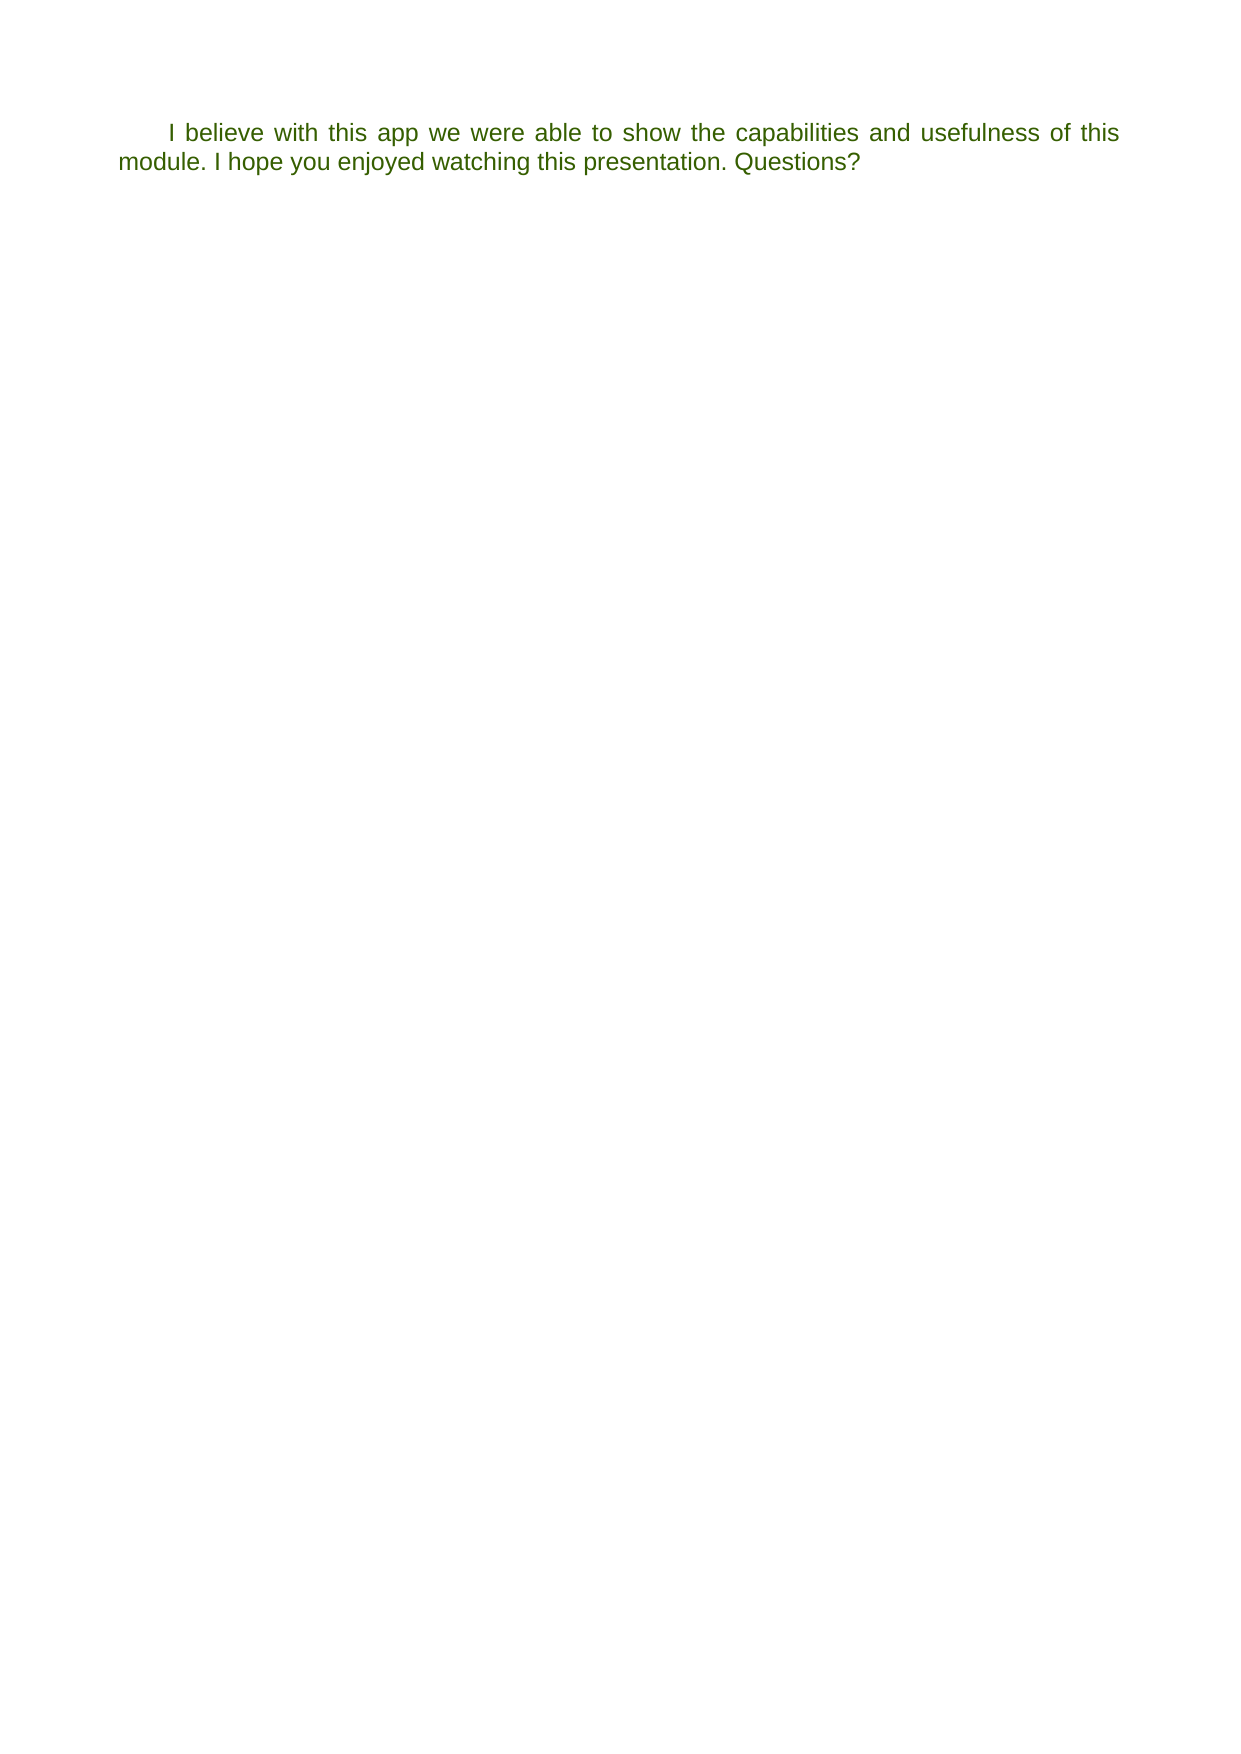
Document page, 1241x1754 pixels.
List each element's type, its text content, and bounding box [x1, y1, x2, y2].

text I believe with this app we were able to show the capabilities and usefulness of this module. I hope you enjoyed watching this presentation. Questions? [118, 118, 1122, 176]
